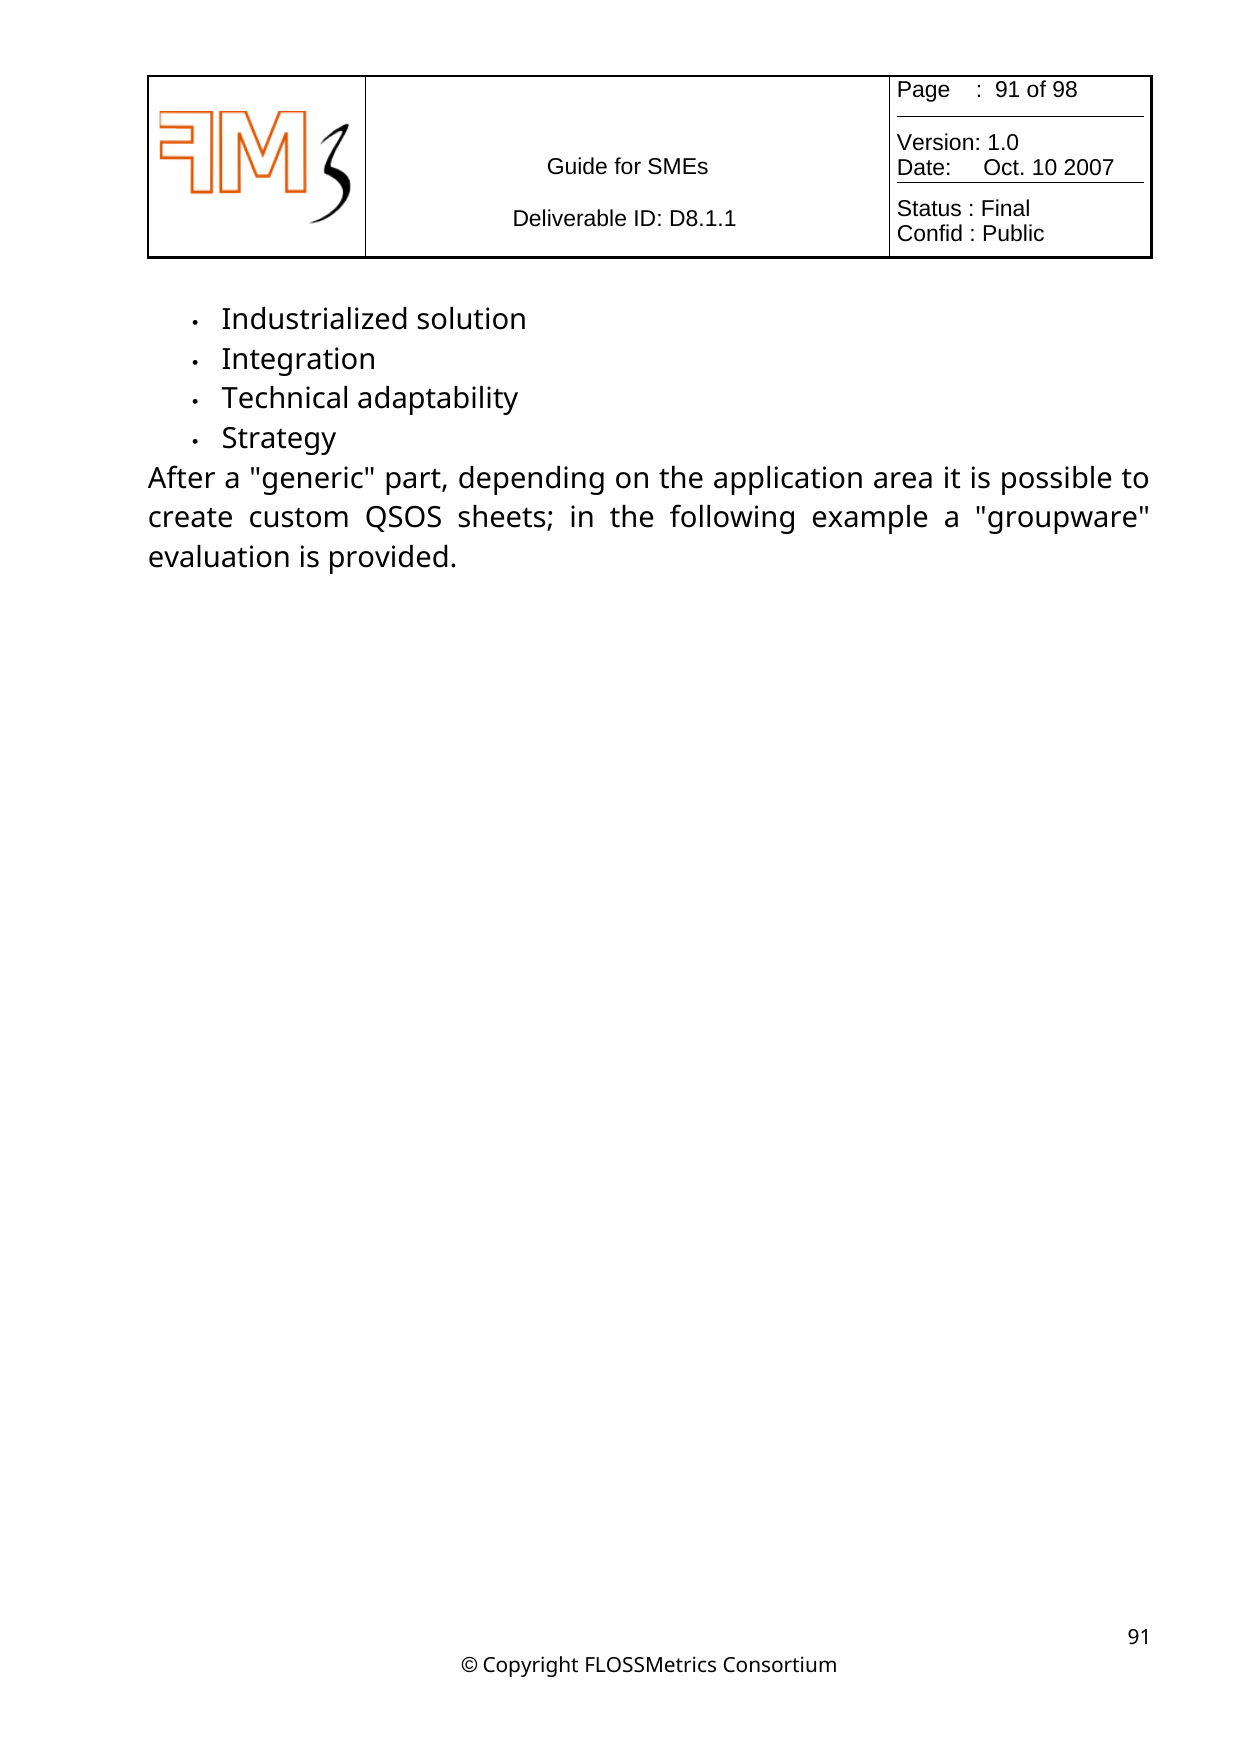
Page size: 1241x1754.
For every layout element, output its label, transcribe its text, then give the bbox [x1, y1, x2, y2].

list Strategy [192, 417, 1151, 457]
list Industrialized solution [192, 298, 1151, 338]
text After a "generic" part, depending on the application area it is possible to create custom QSOS sheets; in the following example a "groupware" evaluation is provided. [148, 457, 1151, 576]
picture [159, 111, 351, 224]
list Technical adaptability [192, 378, 1151, 417]
list Integration [192, 338, 1151, 378]
